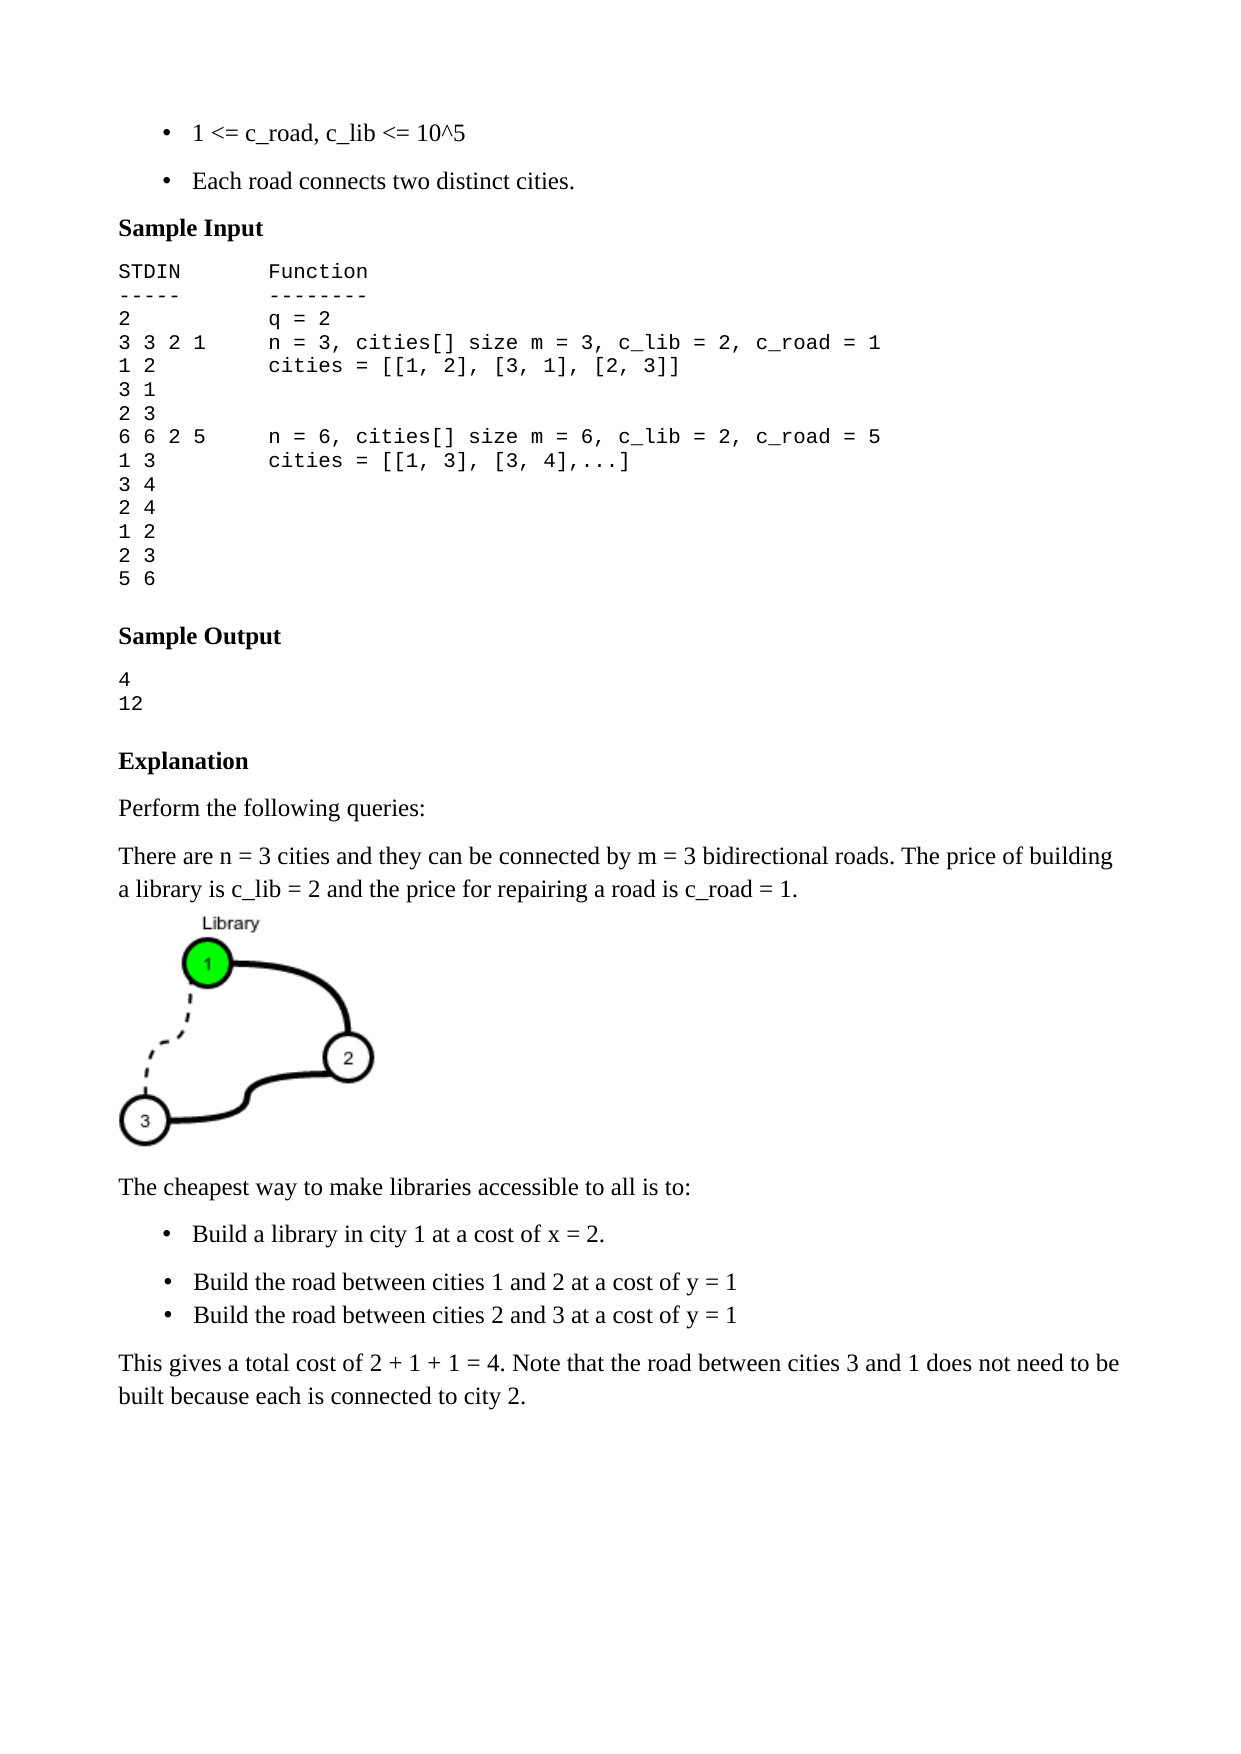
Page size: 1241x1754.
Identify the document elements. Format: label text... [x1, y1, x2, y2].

list 1 <= c_road, c_lib <= 10^5 [162, 118, 1122, 147]
text 1 2 [118, 521, 1122, 545]
list Each road connects two distinct cities. [162, 166, 1122, 194]
text 3 4 [118, 474, 1122, 497]
text 12 [118, 693, 1122, 716]
text 2 4 [118, 497, 1122, 521]
text 2 3 [118, 545, 1122, 568]
list Build the road between cities 1 and 2 at a cost of y = 1 [164, 1267, 1122, 1296]
text This gives a total cost of 2 + 1 + 1 = 4. Note that the road between cities 3 and 1 does not need to be built because each is connected to city 2. [118, 1348, 1122, 1409]
text Explanation [118, 746, 1122, 774]
text 2 q = 2 [118, 308, 1122, 332]
text The cheapest way to make libraries accessible to all is to: [118, 1172, 1122, 1201]
text There are n = 3 cities and they can be connected by m = 3 bidirectional roads. The price of building a library is c_lib = 2 and the price for repairing a road is c_road = 1. [118, 841, 1122, 907]
text ----- -------- [118, 284, 1122, 308]
list Build the road between cities 2 and 3 at a cost of y = 1 [164, 1300, 1122, 1329]
list Build a library in city 1 at a cost of x = 2. [162, 1219, 1122, 1248]
text Sample Input [118, 213, 1122, 242]
text 1 3 cities = [[1, 3], [3, 4],...] [118, 450, 1122, 474]
text Perform the following queries: [118, 793, 1122, 822]
text 3 1 [118, 379, 1122, 403]
text 6 6 2 5 n = 6, cities[] size m = 6, c_lib = 2, c_road = 5 [118, 426, 1122, 450]
text STDIN Function [118, 261, 1122, 284]
text 3 3 2 1 n = 3, cities[] size m = 3, c_lib = 2, c_road = 1 [118, 332, 1122, 356]
text 4 [118, 669, 1122, 693]
text 5 6 [118, 568, 1122, 592]
text 2 3 [118, 403, 1122, 426]
text Sample Output [118, 621, 1122, 650]
picture [118, 907, 376, 1148]
text 1 2 cities = [[1, 2], [3, 1], [2, 3]] [118, 356, 1122, 379]
